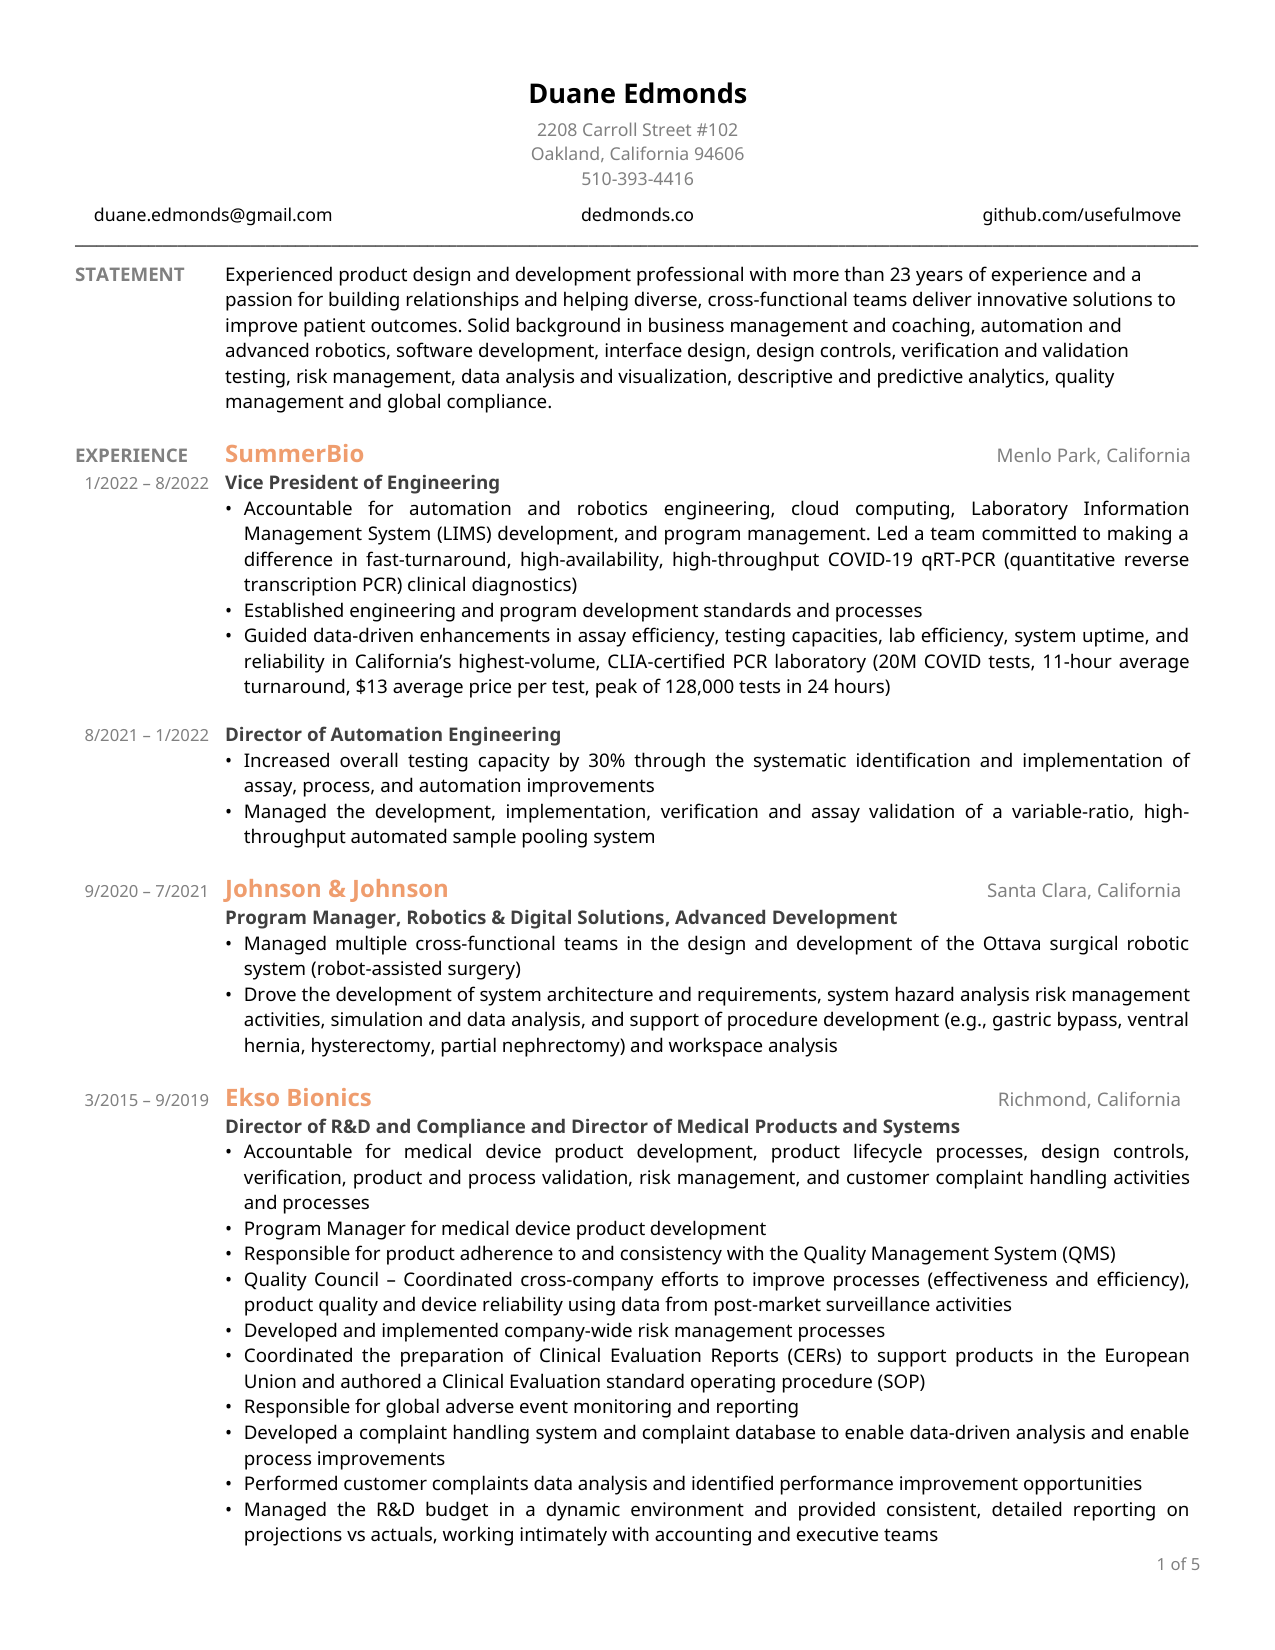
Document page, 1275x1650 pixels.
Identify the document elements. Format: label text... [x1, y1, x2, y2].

text EXPERIENCE SummerBio Menlo Park, California [75, 437, 1191, 469]
list Performed customer complaints data analysis and identified performance improvement opportunities [225, 1470, 1191, 1496]
list Managed the R&D budget in a dynamic environment and provided consistent, detailed reporting on projections vs actuals, working intimately with accounting and executive teams [225, 1496, 1191, 1547]
list Accountable for automation and robotics engineering, cloud computing, Laboratory Information Management System (LIMS) development, and program management. Led a team committed to making a difference in fast-turnaround, high-availability, high-throughput COVID-19 qRT-PCR (quantitative reverse transcription PCR) clinical diagnostics) [225, 495, 1191, 597]
list Managed multiple cross-functional teams in the design and development of the Ottava surgical robotic system (robot-assisted surgery) [225, 930, 1191, 981]
list Drove the development of system architecture and requirements, system hazard analysis risk management activities, simulation and data analysis, and support of procedure development (e.g., gastric bypass, ventral hernia, hysterectomy, partial nephrectomy) and workspace analysis [225, 981, 1191, 1058]
list Accountable for medical device product development, product lifecycle processes, design controls, verification, product and process validation, risk management, and customer complaint handling activities and processes [225, 1138, 1191, 1215]
text Oakland, California 94606 [75, 142, 1200, 166]
text 1/2022 – 8/2022 Vice President of Engineering [75, 469, 1191, 495]
list Established engineering and program development standards and processes [225, 597, 1191, 622]
list Responsible for product adherence to and consistency with the Quality Management System (QMS) [225, 1241, 1191, 1266]
text STATEMENT Experienced product design and development professional with more than 23 years of experience and a passion for building relationships and helping diverse, cross-functional teams deliver innovative solutions to improve patient outcomes. Solid background in business management and coaching, automation and advanced robotics, software development, interface design, design controls, verification and validation testing, risk management, data analysis and visualization, descriptive and predictive analytics, quality management and global compliance. [75, 261, 1191, 414]
list Increased overall testing capacity by 30% through the systematic identification and implementation of assay, process, and automation improvements [225, 747, 1191, 798]
list Quality Council – Coordinated cross-company efforts to improve processes (effectiveness and efficiency), product quality and device reliability using data from post-market surveillance activities [225, 1266, 1191, 1317]
list Responsible for global adverse event monitoring and reporting [225, 1394, 1191, 1419]
text duane.edmonds@gmail.com dedmonds.co github.com/usefulmove [75, 203, 1200, 227]
text 3/2015 – 9/2019 Ekso Bionics Richmond, California [75, 1080, 1200, 1113]
text 2208 Carroll Street #102 [75, 118, 1200, 142]
text 9/2020 – 7/2021 Johnson & Johnson Santa Clara, California [75, 872, 1200, 904]
list Guided data-driven enhancements in assay efficiency, testing capacities, lab efficiency, system uptime, and reliability in California’s highest-volume, CLIA-certified PCR laboratory (20M COVID tests, 11-hour average turnaround, $13 average price per test, peak of 128,000 tests in 24 hours) [225, 622, 1191, 699]
text 510-393-4416 [75, 166, 1200, 190]
text Duane Edmonds [75, 75, 1200, 112]
text Program Manager, Robotics & Digital Solutions, Advanced Development [75, 904, 1191, 930]
list Program Manager for medical device product development [225, 1215, 1191, 1241]
list Developed a complaint handling system and complaint database to enable data-driven analysis and enable process improvements [225, 1419, 1191, 1470]
text Director of R&D and Compliance and Director of Medical Products and Systems [75, 1113, 1191, 1138]
text 8/2021 – 1/2022 Director of Automation Engineering [75, 722, 1191, 747]
list Developed and implemented company-wide risk management processes [225, 1317, 1191, 1343]
list Coordinated the preparation of Clinical Evaluation Reports (CERs) to support products in the European Union and authored a Clinical Evaluation standard operating procedure (SOP) [225, 1343, 1191, 1394]
list Managed the development, implementation, verification and assay validation of a variable-ratio, high-throughput automated sample pooling system [225, 798, 1191, 849]
